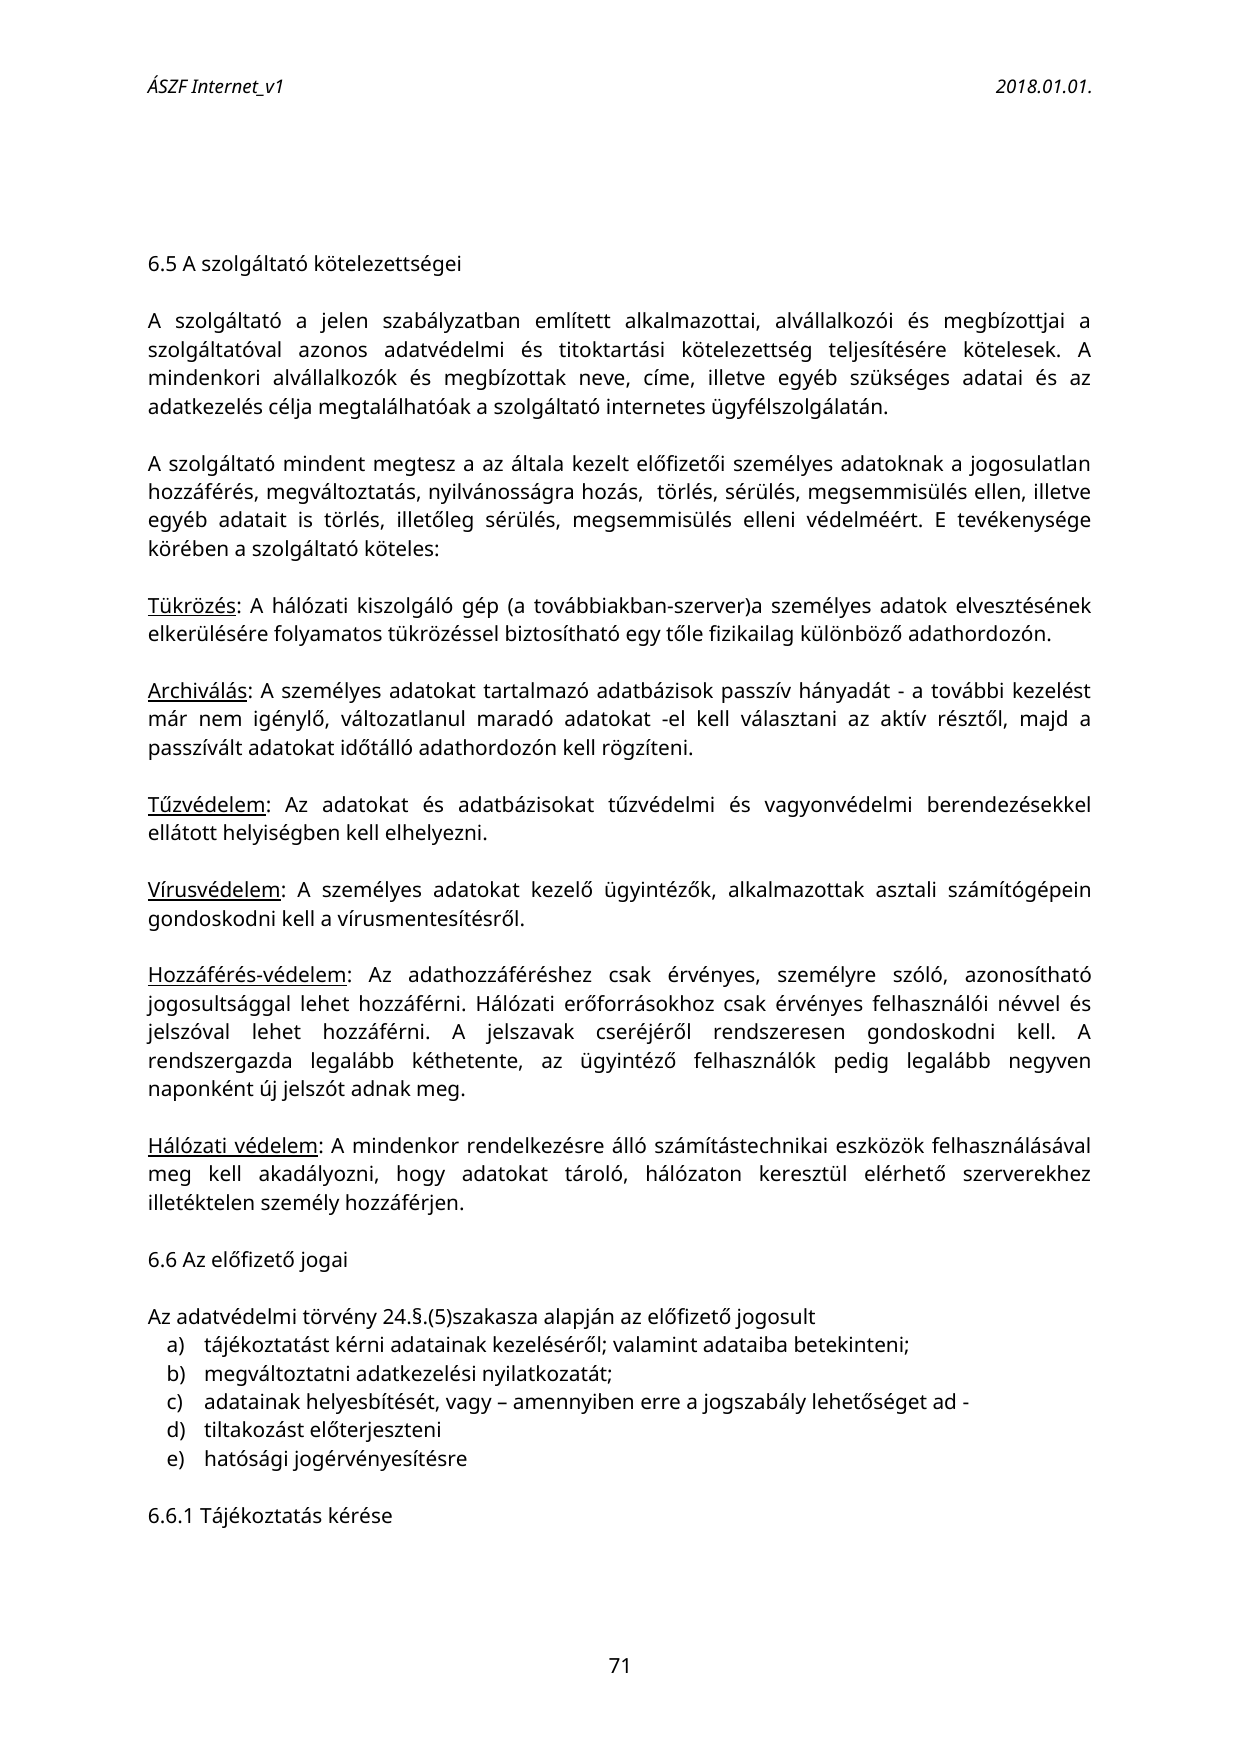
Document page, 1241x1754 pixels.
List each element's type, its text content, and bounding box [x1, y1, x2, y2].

text 6.6 Az előfizető jogai [148, 1245, 1092, 1273]
text Az adatvédelmi törvény 24.§.(5)szakasza alapján az előfizető jogosult [148, 1302, 1092, 1330]
text Tűzvédelem: Az adatokat és adatbázisokat tűzvédelmi és vagyonvédelmi berendezésekkel ellátott helyiségben kell elhelyezni. [148, 790, 1092, 847]
text b) megváltoztatni adatkezelési nyilatkozatát; [166, 1359, 1092, 1387]
text Vírusvédelem: A személyes adatokat kezelő ügyintézők, alkalmazottak asztali számítógépein gondoskodni kell a vírusmentesítésről. [148, 875, 1092, 932]
text 6.6.1 Tájékoztatás kérése [148, 1501, 1092, 1529]
text Hálózati védelem: A mindenkor rendelkezésre álló számítástechnikai eszközök felhasználásával meg kell akadályozni, hogy adatokat tároló, hálózaton keresztül elérhető szerverekhez illetéktelen személy hozzáférjen. [148, 1131, 1092, 1216]
text A szolgáltató a jelen szabályzatban említett alkalmazottai, alvállalkozói és megbízottjai a szolgáltatóval azonos adatvédelmi és titoktartási kötelezettség teljesítésére kötelesek. A mindenkori alvállalkozók és megbízottak neve, címe, illetve egyéb szükséges adatai és az adatkezelés célja megtalálhatóak a szolgáltató internetes ügyfélszolgálatán. [148, 306, 1092, 420]
text A szolgáltató mindent megtesz a az általa kezelt előfizetői személyes adatoknak a jogosulatlan hozzáférés, megváltoztatás, nyilvánosságra hozás, törlés, sérülés, megsemmisülés ellen, illetve egyéb adatait is törlés, illetőleg sérülés, megsemmisülés elleni védelméért. E tevékenysége körében a szolgáltató köteles: [148, 449, 1092, 562]
text a) tájékoztatást kérni adatainak kezeléséről; valamint adataiba betekinteni; [166, 1330, 1092, 1359]
text Archiválás: A személyes adatokat tartalmazó adatbázisok passzív hányadát - a további kezelést már nem igénylő, változatlanul maradó adatokat -el kell választani az aktív résztől, majd a passzívált adatokat időtálló adathordozón kell rögzíteni. [148, 676, 1092, 761]
text c) adatainak helyesbítését, vagy – amennyiben erre a jogszabály lehetőséget ad - [166, 1387, 1092, 1416]
text Hozzáférés-védelem: Az adathozzáféréshez csak érvényes, személyre szóló, azonosítható jogosultsággal lehet hozzáférni. Hálózati erőforrásokhoz csak érvényes felhasználói névvel és jelszóval lehet hozzáférni. A jelszavak cseréjéről rendszeresen gondoskodni kell. A rendszergazda legalább kéthetente, az ügyintéző felhasználók pedig legalább negyven naponként új jelszót adnak meg. [148, 961, 1092, 1103]
text d) tiltakozást előterjeszteni [166, 1416, 1092, 1444]
text e) hatósági jogérvényesítésre [166, 1444, 1092, 1472]
text Tükrözés: A hálózati kiszolgáló gép (a továbbiakban-szerver)a személyes adatok elvesztésének elkerülésére folyamatos tükrözéssel biztosítható egy tőle fizikailag különböző adathordozón. [148, 591, 1092, 648]
text 6.5 A szolgáltató kötelezettségei [148, 249, 1092, 278]
